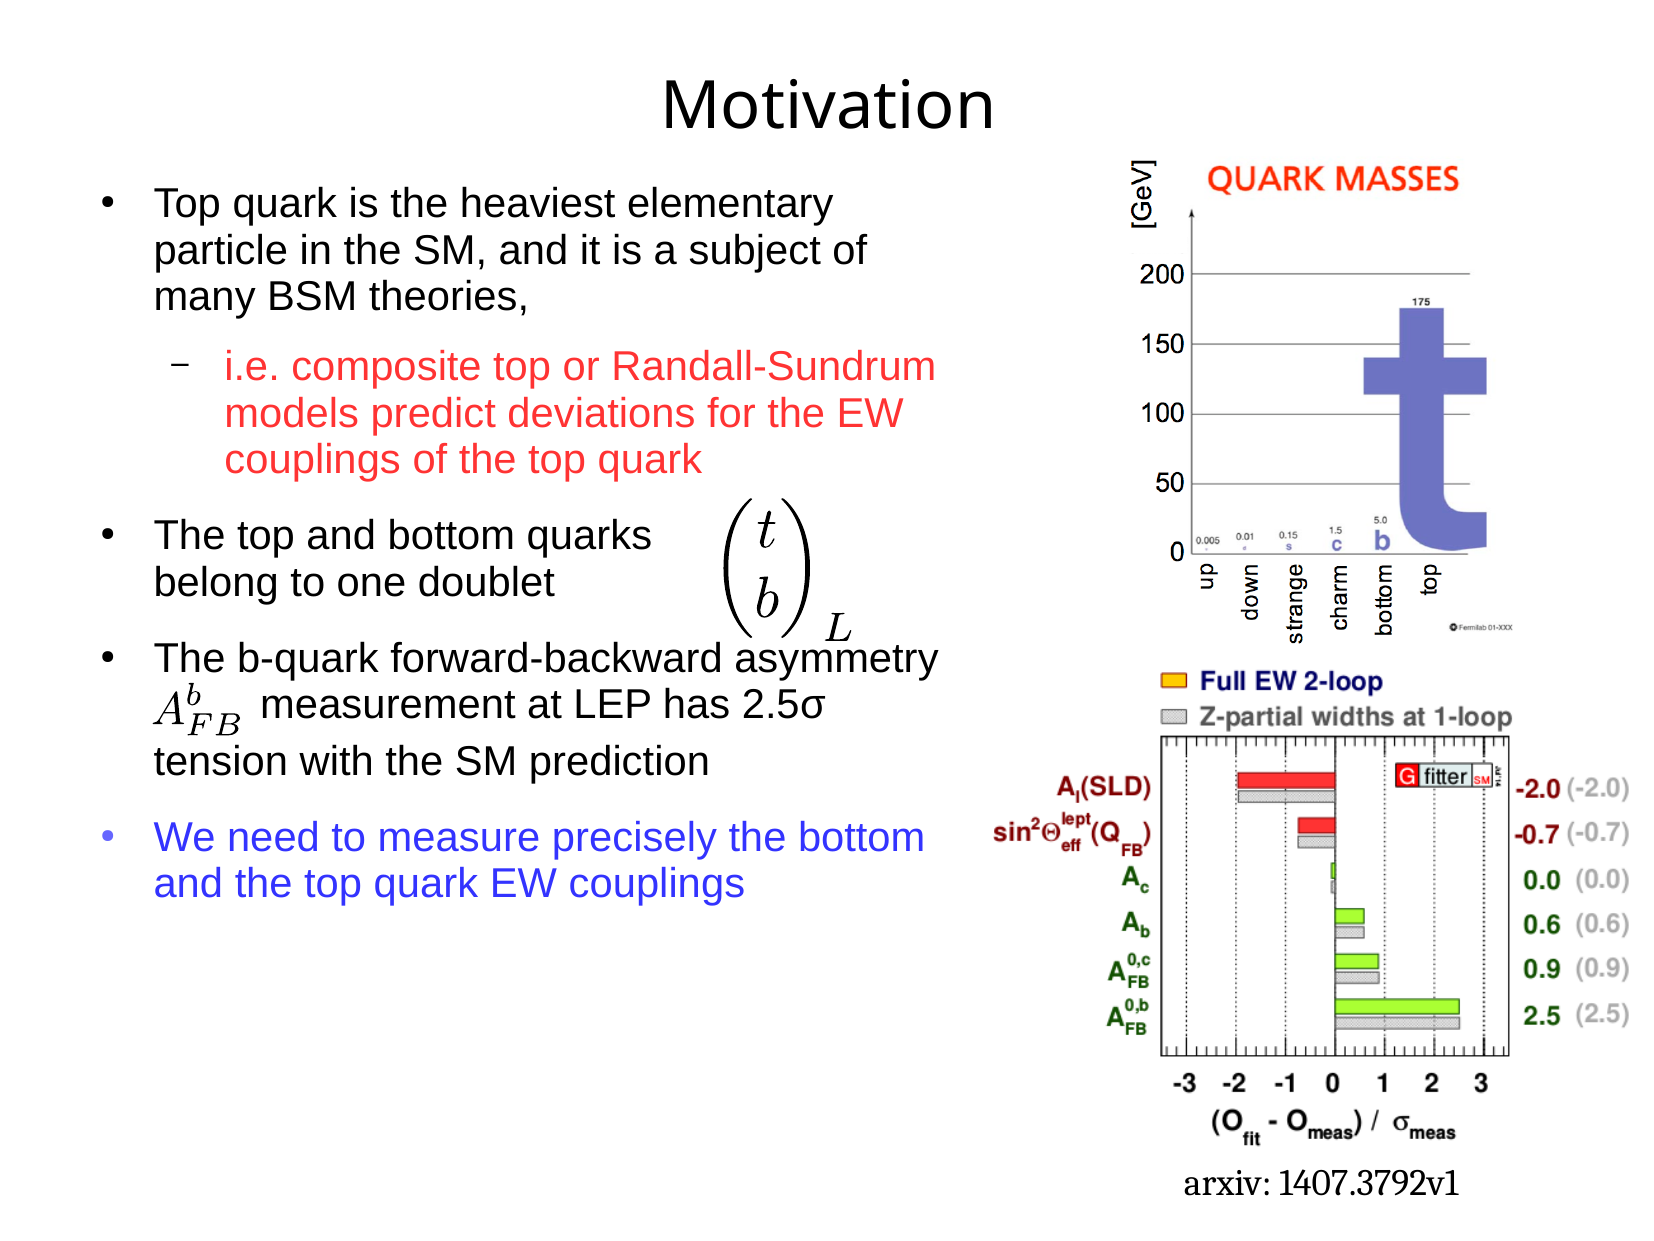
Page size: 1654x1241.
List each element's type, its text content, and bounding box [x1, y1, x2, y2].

picture [993, 661, 1639, 1159]
picture [1123, 153, 1518, 649]
title Motivation [85, 52, 1571, 153]
text_box [151, 682, 243, 736]
text_box [711, 498, 854, 641]
list Top quark is the heaviest elementary particle in the SM, and it is a subject of many BSM theories, i.e. composite top or Randall-Sundrum models predict deviations for the EW couplings of the top quark The top and bottom quarks belong to one doublet The b-quark forward-backward asymmetry AFBb measurement at LEP has 2.5σ tension with the SM prediction We need to measure precisely the bottom and the top quark EW couplings [82, 180, 949, 1171]
text_box arxiv: 1407.3792v1 [1169, 1159, 1549, 1241]
